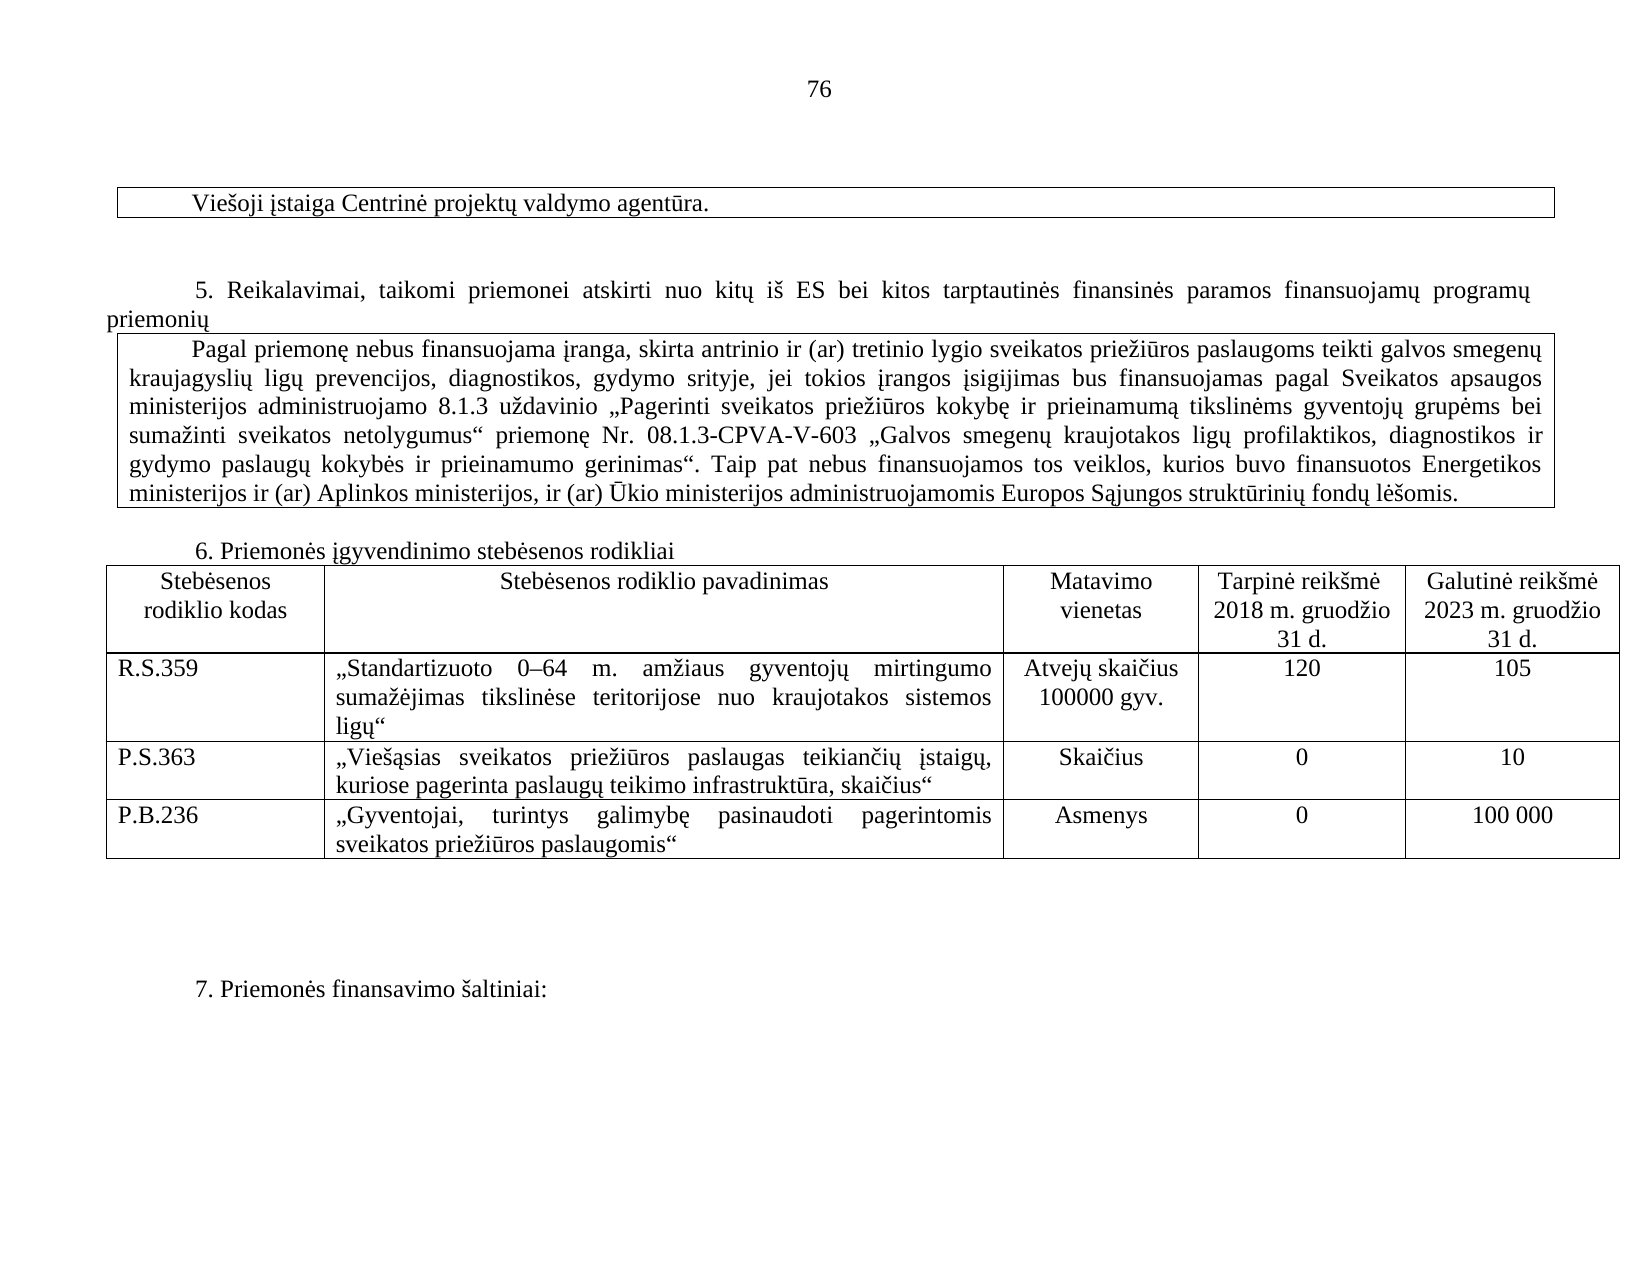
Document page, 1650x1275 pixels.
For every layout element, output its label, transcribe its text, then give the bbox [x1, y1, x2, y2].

table_header Tarpinė reikšmė 2018 m. gruodžio 31 d. [1199, 566, 1405, 652]
table_cell 0 [1199, 800, 1405, 858]
text 6. Priemonės įgyvendinimo stebėsenos rodikliai [106, 536, 1532, 565]
table_cell „Gyventojai, turintys galimybę pasinaudoti pagerintomis sveikatos priežiūros paslaugomis“ [325, 800, 1003, 858]
table_header Viešoji įstaiga Centrinė projektų valdymo agentūra. [118, 188, 1554, 217]
table_cell Skaičius [1004, 742, 1198, 799]
table_cell R.S.359 [107, 654, 324, 741]
table_cell P.S.363 [107, 742, 324, 799]
table_header Stebėsenos rodiklio kodas [107, 566, 324, 652]
table_cell 10 [1406, 742, 1619, 799]
table_cell 105 [1406, 654, 1619, 741]
table_header Stebėsenos rodiklio pavadinimas [325, 566, 1003, 652]
table_header Galutinė reikšmė 2023 m. gruodžio 31 d. [1406, 566, 1619, 652]
table_header Matavimo vienetas [1004, 566, 1198, 652]
table_header Pagal priemonę nebus finansuojama įranga, skirta antrinio ir (ar) tretinio lygio sveikatos priežiūros paslaugoms teikti galvos smegenų kraujagyslių ligų prevencijos, diagnostikos, gydymo srityje, jei tokios įrangos įsigijimas bus finansuojamas pagal Sveikatos apsaugos ministerijos administruojamo 8.1.3 uždavinio „Pagerinti sveikatos priežiūros kokybę ir prieinamumą tikslinėms gyventojų grupėms bei sumažinti sveikatos netolygumus“ priemonę Nr. 08.1.3-CPVA-V-603 „Galvos smegenų kraujotakos ligų profilaktikos, diagnostikos ir gydymo paslaugų kokybės ir prieinamumo gerinimas“. Taip pat nebus finansuojamos tos veiklos, kurios buvo finansuotos Energetikos ministerijos ir (ar) Aplinkos ministerijos, ir (ar) Ūkio ministerijos administruojamomis Europos Sąjungos struktūrinių fondų lėšomis. [118, 334, 1554, 507]
table_cell 100 000 [1406, 800, 1619, 858]
table_cell P.B.236 [107, 800, 324, 858]
text 7. Priemonės finansavimo šaltiniai: [106, 974, 1532, 1003]
table_cell Atvejų skaičius 100000 gyv. [1004, 654, 1198, 741]
table_cell 0 [1199, 742, 1405, 799]
text 5. Reikalavimai, taikomi priemonei atskirti nuo kitų iš ES bei kitos tarptautinės finansinės paramos finansuojamų programų priemonių [106, 276, 1532, 333]
table_cell „Viešąsias sveikatos priežiūros paslaugas teikiančių įstaigų, kuriose pagerinta paslaugų teikimo infrastruktūra, skaičius“ [325, 742, 1003, 799]
table_cell Asmenys [1004, 800, 1198, 858]
table_cell 120 [1199, 654, 1405, 741]
table_cell „Standartizuoto 0–64 m. amžiaus gyventojų mirtingumo sumažėjimas tikslinėse teritorijose nuo kraujotakos sistemos ligų“ [325, 654, 1003, 741]
